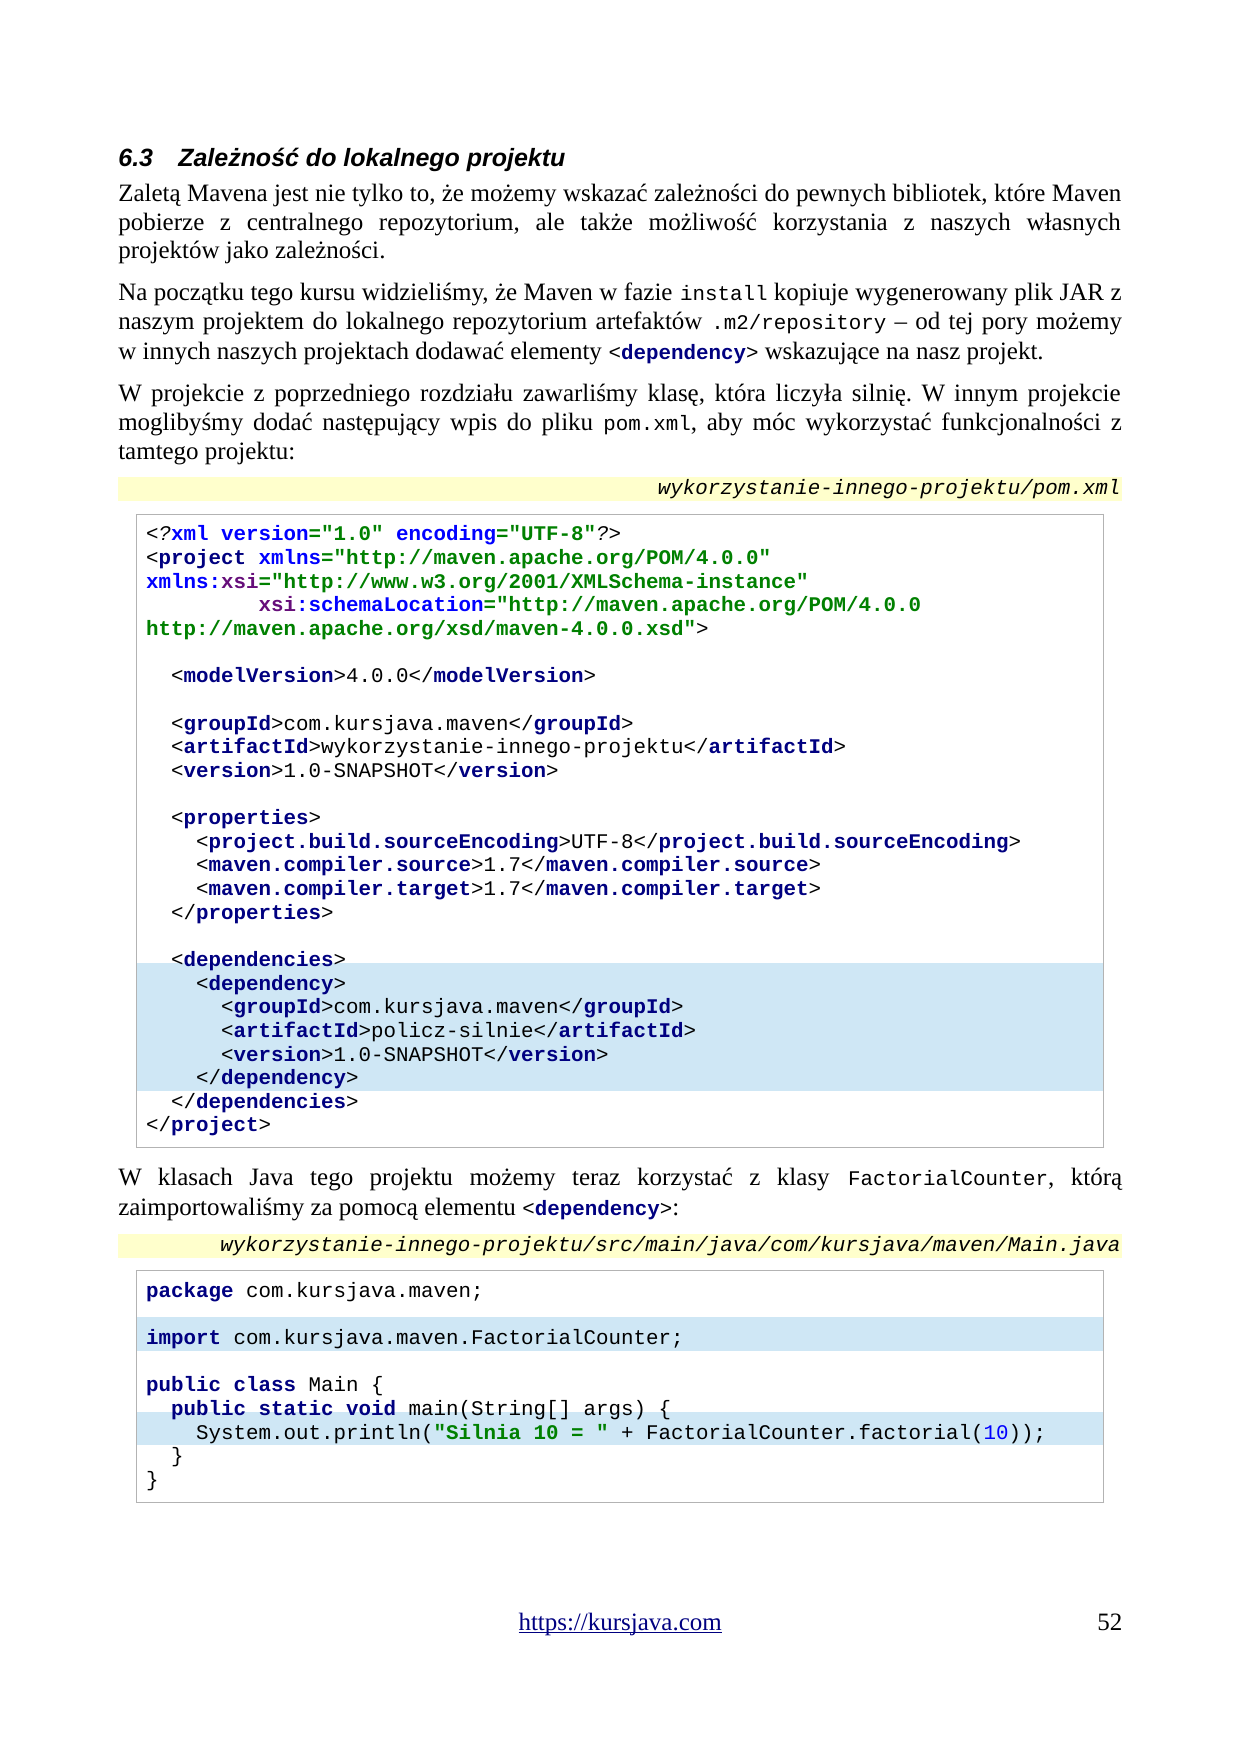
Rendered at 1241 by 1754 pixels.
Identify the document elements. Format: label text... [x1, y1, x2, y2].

text xsi:schemaLocation="http://maven.apache.org/POM/4.0.0 http://maven.apache.org/xsd/maven-4.0.0.xsd"> [137, 584, 1103, 642]
text </properties> [137, 892, 1103, 925]
text package com.kursjava.maven; [137, 1271, 1103, 1303]
text <groupId>com.kursjava.maven</groupId> [137, 986, 1103, 1010]
text <groupId>com.kursjava.maven</groupId> [137, 703, 1103, 726]
text <modelVersion>4.0.0</modelVersion> [137, 655, 1103, 689]
text <maven.compiler.target>1.7</maven.compiler.target> [137, 868, 1103, 892]
text wykorzystanie-innego-projektu/pom.xml [118, 477, 1122, 501]
text wykorzystanie-innego-projektu/src/main/java/com/kursjava/maven/Main.java [118, 1234, 1122, 1258]
text <properties> [137, 797, 1103, 821]
text </project> [137, 1104, 1103, 1147]
text <version>1.0-SNAPSHOT</version> [137, 750, 1103, 783]
text import com.kursjava.maven.FactorialCounter; [137, 1317, 1103, 1351]
text W projekcie z poprzedniego rozdziału zawarliśmy klasę, która liczyła silnię. W innym projekcie moglibyśmy dodać następujący wpis do pliku pom.xml, aby móc wykorzystać funkcjonalności z tamtego projektu: [118, 378, 1122, 465]
text Zaletą Mavena jest nie tylko to, że możemy wskazać zależności do pewnych bibliotek, które Maven pobierze z centralnego repozytorium, ale także możliwość korzystania z naszych własnych projektów jako zależności. [118, 178, 1122, 264]
text public class Main { [137, 1364, 1103, 1388]
text } [137, 1459, 1103, 1502]
text </dependencies> [137, 1081, 1103, 1104]
text System.out.println("Silnia 10 = " + FactorialCounter.factorial(10)); [137, 1412, 1103, 1436]
text } [137, 1436, 1103, 1459]
subtitle Zależność do lokalnego projektu [118, 143, 1122, 172]
text </dependency> [137, 1057, 1103, 1081]
text <project xmlns="http://maven.apache.org/POM/4.0.0" xmlns:xsi="http://www.w3.org/2001/XMLSchema-instance" [137, 537, 1103, 584]
text public static void main(String[] args) { [137, 1388, 1103, 1412]
text <version>1.0-SNAPSHOT</version> [137, 1034, 1103, 1057]
text <maven.compiler.source>1.7</maven.compiler.source> [137, 844, 1103, 868]
text <artifactId>wykorzystanie-innego-projektu</artifactId> [137, 726, 1103, 750]
text W klasach Java tego projektu możemy teraz korzystać z klasy FactorialCounter, którą zaimportowaliśmy za pomocą elementu <dependency>: [118, 1162, 1122, 1222]
text Na początku tego kursu widzieliśmy, że Maven w fazie install kopiuje wygenerowany plik JAR z naszym projektem do lokalnego repozytorium artefaktów .m2/repository – od tej pory możemy w innych naszych projektach dodawać elementy <dependency> wskazujące na nasz projekt. [118, 277, 1122, 366]
text <dependencies> [137, 939, 1103, 963]
text <?xml version="1.0" encoding="UTF-8"?> [137, 515, 1103, 537]
text <artifactId>policz-silnie</artifactId> [137, 1010, 1103, 1034]
text <dependency> [137, 963, 1103, 986]
text <project.build.sourceEncoding>UTF-8</project.build.sourceEncoding> [137, 821, 1103, 844]
